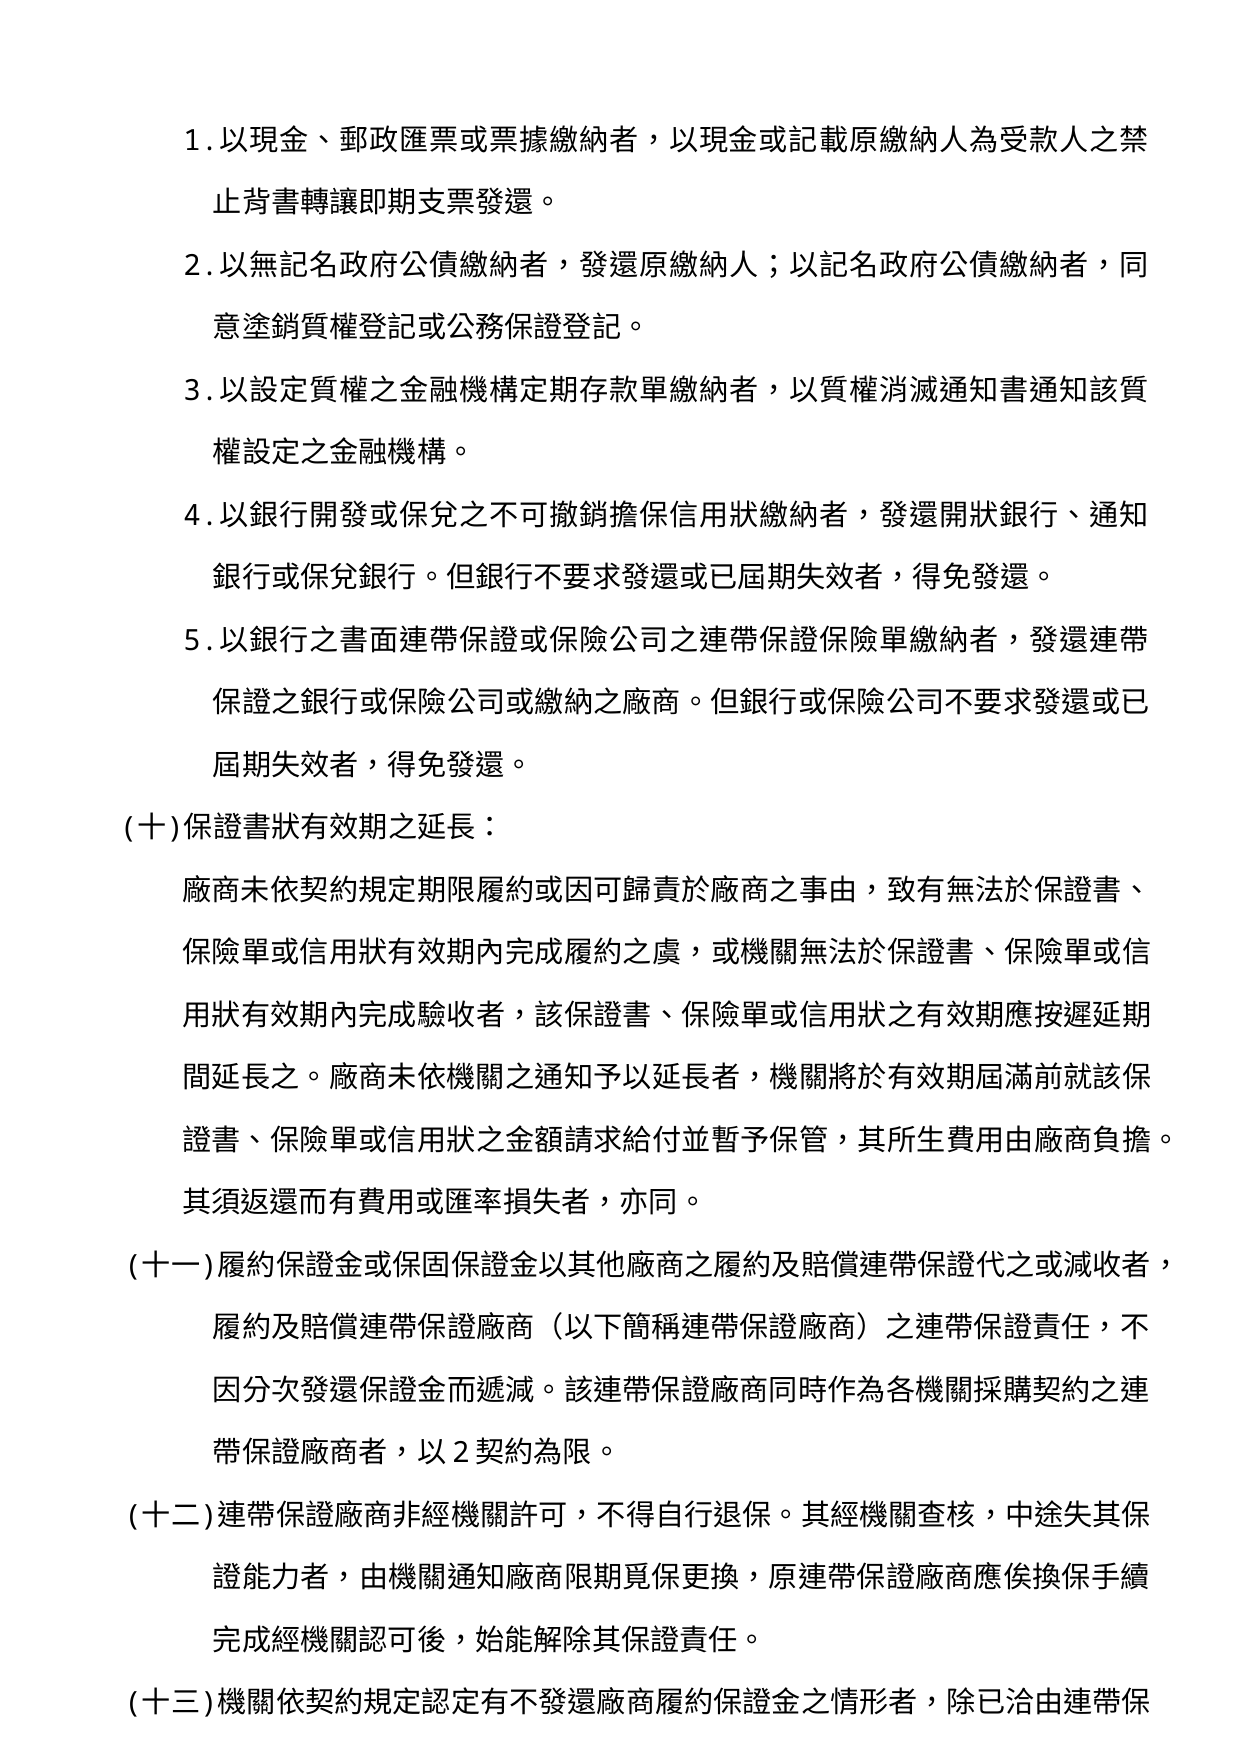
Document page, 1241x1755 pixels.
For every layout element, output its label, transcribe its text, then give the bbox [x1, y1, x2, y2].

text 3.以設定質權之金融機構定期存款單繳納者，以質權消滅通知書通知該質權設定之金融機構。 [183, 346, 1149, 471]
text 1.以現金、郵政匯票或票據繳納者，以現金或記載原繳納人為受款人之禁止背書轉讓即期支票發還。 [183, 96, 1149, 221]
text (十三)機關依契約規定認定有不發還廠商履約保證金之情形者，除已洽由連帶保 [124, 1658, 1152, 1721]
text (十二)連帶保證廠商非經機關許可，不得自行退保。其經機關查核，中途失其保證能力者，由機關通知廠商限期覓保更換，原連帶保證廠商應俟換保手續完成經機關認可後，始能解除其保證責任。 [124, 1471, 1152, 1658]
text 5.以銀行之書面連帶保證或保險公司之連帶保證保險單繳納者，發還連帶保證之銀行或保險公司或繳納之廠商。但銀行或保險公司不要求發還或已屆期失效者，得免發還。 [183, 596, 1149, 783]
text 4.以銀行開發或保兌之不可撤銷擔保信用狀繳納者，發還開狀銀行、通知銀行或保兌銀行。但銀行不要求發還或已屆期失效者，得免發還。 [183, 471, 1149, 596]
text (十)保證書狀有效期之延長： [119, 783, 1152, 846]
text 廠商未依契約規定期限履約或因可歸責於廠商之事由，致有無法於保證書、保險單或信用狀有效期內完成履約之虞，或機關無法於保證書、保險單或信用狀有效期內完成驗收者，該保證書、保險單或信用狀之有效期應按遲延期間延長之。廠商未依機關之通知予以延長者，機關將於有效期屆滿前就該保證書、保險單或信用狀之金額請求給付並暫予保管，其所生費用由廠商負擔。其須返還而有費用或匯率損失者，亦同。 [182, 846, 1152, 1221]
text 2.以無記名政府公債繳納者，發還原繳納人；以記名政府公債繳納者，同意塗銷質權登記或公務保證登記。 [183, 221, 1149, 346]
text (十一)履約保證金或保固保證金以其他廠商之履約及賠償連帶保證代之或減收者，履約及賠償連帶保證廠商（以下簡稱連帶保證廠商）之連帶保證責任，不因分次發還保證金而遞減。該連帶保證廠商同時作為各機關採購契約之連帶保證廠商者，以2契約為限。 [124, 1221, 1152, 1471]
